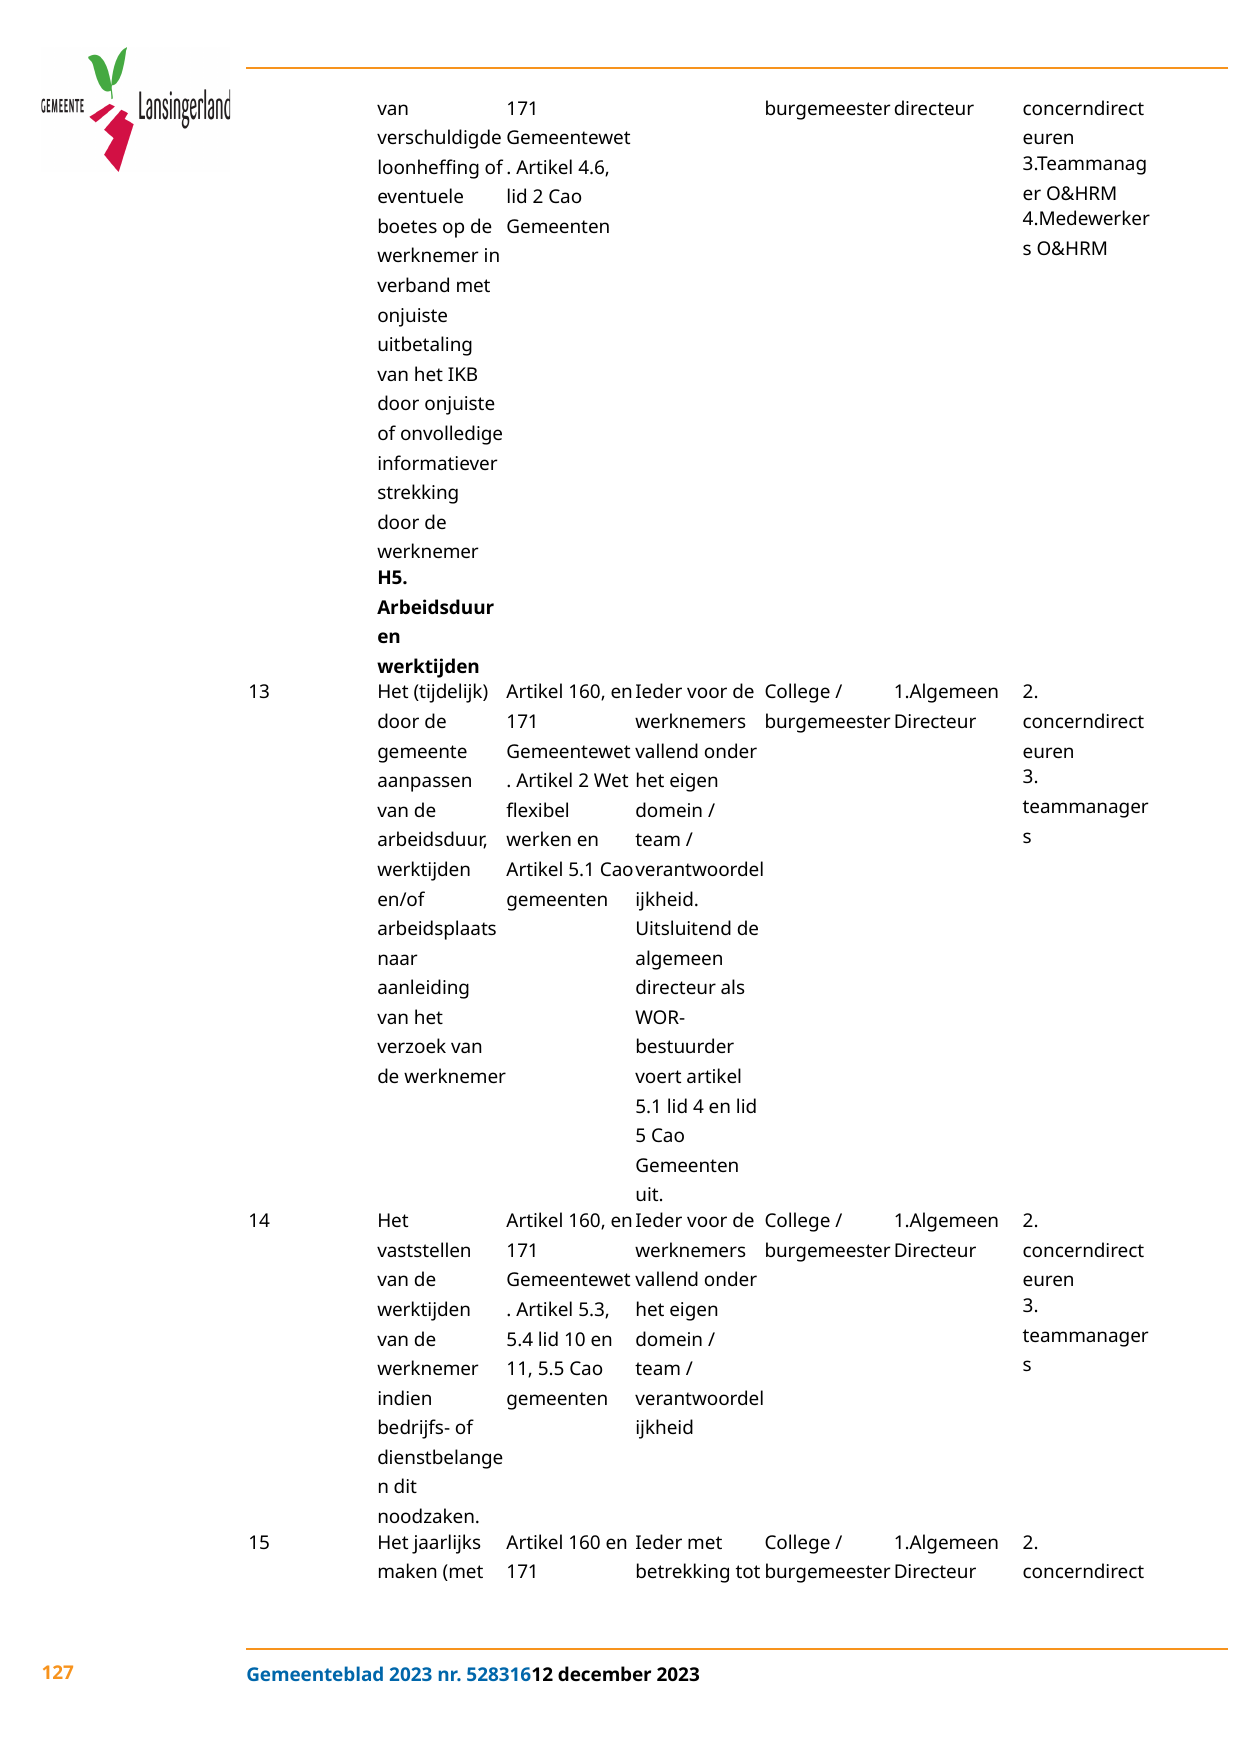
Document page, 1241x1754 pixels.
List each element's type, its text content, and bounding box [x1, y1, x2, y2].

table_cell [506, 564, 635, 679]
table_cell College / burgemeester [764, 1529, 893, 1584]
table_cell [248, 95, 377, 564]
table_cell 2. concerndirecteuren [1023, 679, 1152, 764]
table_cell Het (tijdelijk) door de gemeente aanpassen van de arbeidsduur, werktijden en/of arbeidsplaats naar aanleiding van het verzoek van de werknemer [377, 679, 506, 1207]
table_cell Artikel 160 en 171 [506, 1529, 635, 1584]
table_cell 4.Medewerkers O&HRM [1023, 205, 1152, 564]
table_cell 3. teammanagers [1023, 1292, 1152, 1529]
table_cell H5. Arbeidsduur en werktijden [377, 564, 506, 679]
table_cell College / burgemeester [764, 1208, 893, 1529]
table_cell 14 [248, 1208, 377, 1529]
table_cell Ieder voor de werknemers vallend onder het eigen domein / team / verantwoordelijkheid [635, 1208, 764, 1529]
table_cell 3.Teammanager O&HRM [1023, 150, 1152, 205]
table_cell [1023, 564, 1152, 679]
table_cell [894, 564, 1022, 679]
table_cell concerndirecteuren [1023, 95, 1152, 150]
table_cell College / burgemeester [764, 679, 893, 1207]
table_cell Ieder voor de werknemers vallend onder het eigen domein / team / verantwoordelijkheid. Uitsluitend de algemeen directeur als WOR-bestuurder voert artikel 5.1 lid 4 en lid 5 Cao Gemeenten uit. [635, 679, 764, 1207]
table_cell Ieder met betrekking tot [635, 1529, 764, 1584]
table_cell 1.Algemeen Directeur [894, 1208, 1022, 1529]
picture [41, 47, 231, 172]
table_cell [248, 564, 377, 679]
table_cell directeur [894, 95, 1022, 564]
table_cell 15 [248, 1529, 377, 1584]
table_cell [764, 564, 893, 679]
table_cell Het vaststellen van de werktijden van de werknemer indien bedrijfs- of dienstbelangen dit noodzaken. [377, 1208, 506, 1529]
table_cell [635, 95, 764, 564]
table_cell 1.Algemeen Directeur [894, 679, 1022, 1207]
table_cell 2. concerndirecteuren [1023, 1208, 1152, 1292]
table_cell Het jaarlijks maken (met [377, 1529, 506, 1584]
table_cell [635, 564, 764, 679]
table_cell 171 Gemeentewet. Artikel 4.6, lid 2 Cao Gemeenten [506, 95, 635, 564]
table_cell 1.Algemeen Directeur [894, 1529, 1022, 1584]
table_cell 3. teammanagers [1023, 764, 1152, 1207]
table_cell burgemeester [764, 95, 893, 564]
table_cell Artikel 160, en 171 Gemeentewet. Artikel 2 Wet flexibel werken en Artikel 5.1 Cao gemeenten [506, 679, 635, 1207]
table_cell Artikel 160, en 171 Gemeentewet. Artikel 5.3, 5.4 lid 10 en 11, 5.5 Cao gemeenten [506, 1208, 635, 1529]
table_cell 2. concerndirect [1023, 1529, 1152, 1584]
table_cell van verschuldigde loonheffing of eventuele boetes op de werknemer in verband met onjuiste uitbetaling van het IKB door onjuiste of onvolledige informatieverstrekking door de werknemer [377, 95, 506, 564]
table_cell 13 [248, 679, 377, 1207]
